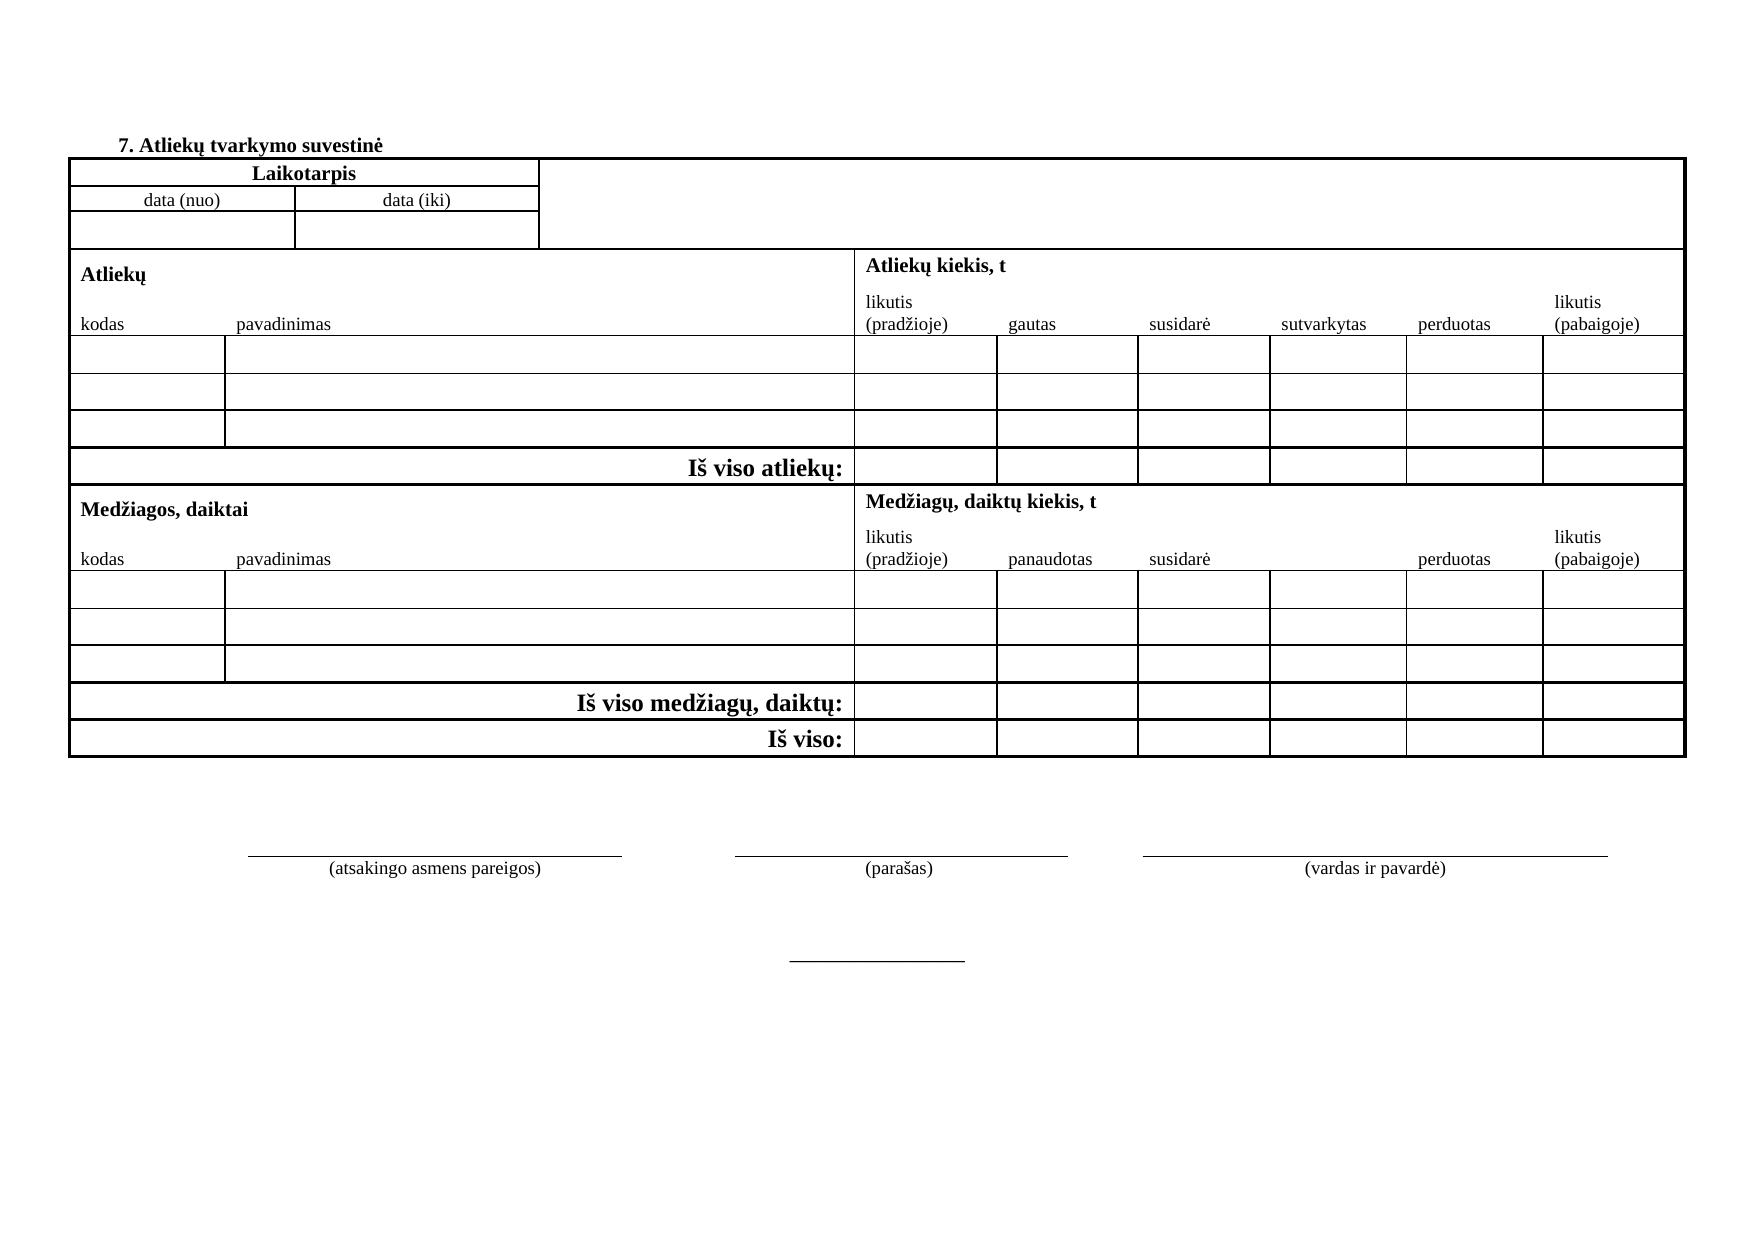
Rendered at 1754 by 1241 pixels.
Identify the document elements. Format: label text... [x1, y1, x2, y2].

table_cell [1407, 210, 1543, 248]
table_cell [1139, 721, 1269, 754]
table_header [1543, 160, 1683, 210]
table_header [997, 160, 1138, 210]
table_header [248, 815, 622, 856]
table_cell [1271, 336, 1406, 372]
table_header [622, 815, 735, 856]
table_cell pavadinimas [225, 521, 854, 569]
table_header [540, 160, 854, 210]
table_cell [1270, 521, 1407, 569]
table_cell [1271, 684, 1406, 718]
table_cell [71, 411, 224, 446]
table_cell [1271, 609, 1406, 644]
table_cell [1138, 210, 1270, 248]
table_cell likutis (pabaigoje) [1543, 521, 1683, 569]
table_cell [1544, 721, 1683, 754]
table_cell [1407, 646, 1542, 681]
table_cell [71, 609, 224, 644]
text 7. Atliekų tvarkymo suvestinė [118, 133, 1636, 157]
table_cell [1407, 571, 1542, 607]
table_cell [622, 856, 735, 878]
table_header [1407, 160, 1543, 210]
table_cell [71, 212, 294, 248]
table_cell [226, 646, 854, 681]
table_cell [1544, 609, 1683, 644]
table_cell [1543, 210, 1683, 248]
table_cell [1407, 411, 1542, 446]
table_header Laikotarpis [71, 160, 538, 185]
table_cell gautas [997, 286, 1138, 334]
table_cell (vardas ir pavardė) [1143, 857, 1608, 878]
table_cell [855, 571, 996, 607]
table_cell kodas [71, 286, 225, 334]
table_cell perduotas [1407, 286, 1543, 334]
table_cell (atsakingo asmens pareigos) [248, 857, 622, 878]
table_cell [855, 646, 996, 681]
text ______________ [118, 936, 1636, 965]
table_cell [998, 571, 1137, 607]
table_cell Medžiagos, daiktai [71, 486, 854, 521]
table_cell Iš viso medžiagų, daiktų: [71, 684, 854, 718]
table_cell [855, 449, 996, 483]
table_cell [998, 684, 1137, 718]
table_cell [855, 721, 996, 754]
table_cell [1139, 571, 1269, 607]
table_cell [1407, 374, 1542, 409]
table_cell likutis (pabaigoje) [1543, 286, 1683, 334]
table_cell [226, 571, 854, 607]
table_cell [1271, 449, 1406, 483]
table_cell [998, 336, 1137, 372]
table_cell [1407, 609, 1542, 644]
table_cell [1139, 684, 1269, 718]
table_cell Medžiagų, daiktų kiekis, t [855, 486, 1683, 521]
table_cell [1271, 721, 1406, 754]
table_header [1143, 815, 1608, 856]
table_cell [1544, 646, 1683, 681]
table_cell Atliekų [71, 250, 854, 286]
table_cell [855, 411, 996, 446]
table_cell [1544, 336, 1683, 372]
table_cell [296, 212, 538, 248]
table_header [1270, 160, 1407, 210]
table_cell panaudotas [997, 521, 1138, 569]
table_cell [854, 210, 997, 248]
table_header [1138, 160, 1270, 210]
table_cell [1139, 374, 1269, 409]
table_cell likutis (pradžioje) [855, 521, 997, 569]
table_cell [118, 856, 248, 878]
table_cell Iš viso atliekų: [71, 449, 854, 483]
table_cell [1271, 646, 1406, 681]
table_cell [998, 609, 1137, 644]
table_cell [1139, 449, 1269, 483]
table_cell pavadinimas [225, 286, 854, 334]
table_cell [1068, 856, 1143, 878]
table_cell [1271, 374, 1406, 409]
table_cell [1407, 336, 1542, 372]
table_cell [226, 411, 854, 446]
table_header [854, 160, 997, 210]
table_cell [1139, 609, 1269, 644]
table_header [118, 815, 248, 856]
table_cell susidarė [1138, 286, 1270, 334]
table_cell [71, 646, 224, 681]
table_cell [855, 684, 996, 718]
table_cell [1544, 374, 1683, 409]
table_cell [855, 336, 996, 372]
table_cell kodas [71, 521, 225, 569]
table_cell [1407, 721, 1542, 754]
table_cell (parašas) [735, 857, 1067, 878]
table_cell susidarė [1138, 521, 1270, 569]
table_cell [1544, 449, 1683, 483]
table_cell [855, 374, 996, 409]
table_cell [1271, 411, 1406, 446]
table_cell [998, 374, 1137, 409]
table_cell [71, 571, 224, 607]
table_cell [540, 210, 854, 248]
table_cell [998, 646, 1137, 681]
table_header [735, 815, 1067, 856]
table_cell [1407, 684, 1542, 718]
table_cell [1544, 411, 1683, 446]
table_cell [226, 374, 854, 409]
table_cell [226, 609, 854, 644]
table_cell [998, 721, 1137, 754]
table_cell data (iki) [296, 187, 538, 210]
table_cell [1139, 336, 1269, 372]
table_cell [855, 609, 996, 644]
table_cell [226, 336, 854, 372]
table_cell likutis (pradžioje) [855, 286, 997, 334]
table_cell [1544, 684, 1683, 718]
table_cell [1139, 646, 1269, 681]
table_cell [997, 210, 1138, 248]
table_cell [71, 374, 224, 409]
table_cell [1139, 411, 1269, 446]
table_cell [1270, 210, 1407, 248]
table_cell sutvarkytas [1270, 286, 1407, 334]
table_cell Iš viso: [71, 721, 854, 754]
table_header [1068, 815, 1143, 856]
table_cell data (nuo) [71, 187, 294, 210]
table_cell [71, 336, 224, 372]
table_cell perduotas [1407, 521, 1543, 569]
table_cell [998, 411, 1137, 446]
table_cell [1271, 571, 1406, 607]
table_cell [1407, 449, 1542, 483]
table_cell Atliekų kiekis, t [855, 250, 1683, 286]
table_cell [1544, 571, 1683, 607]
table_cell [998, 449, 1137, 483]
